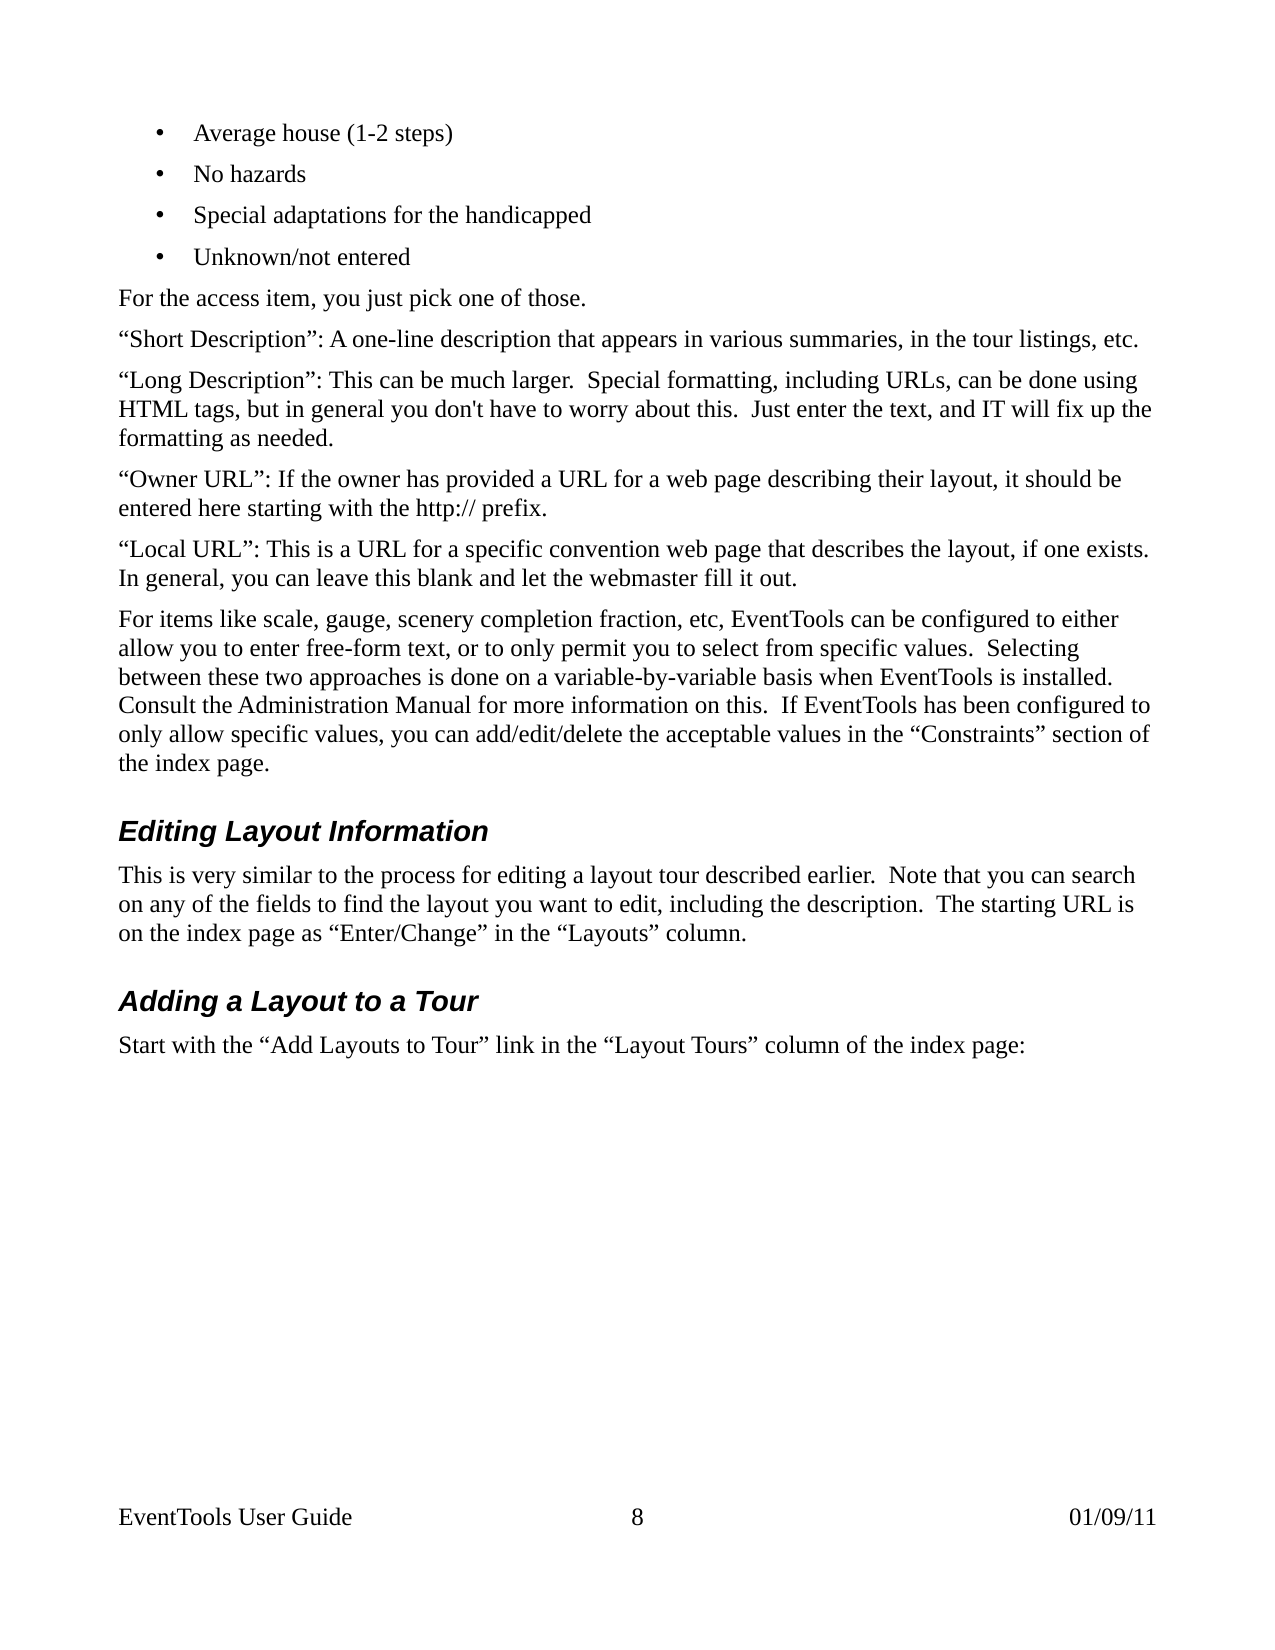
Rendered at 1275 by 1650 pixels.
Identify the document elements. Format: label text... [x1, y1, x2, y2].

text “Local URL”: This is a URL for a specific convention web page that describes the layout, if one exists. In general, you can leave this blank and let the webmaster fill it out. [118, 534, 1157, 592]
list Special adaptations for the handicapped [156, 201, 1157, 229]
subtitle Adding a Layout to a Tour [118, 984, 1157, 1018]
list No hazards [156, 159, 1157, 188]
text “Short Description”: A one-line description that appears in various summaries, in the tour listings, etc. [118, 324, 1157, 353]
list Average house (1-2 steps) [156, 118, 1157, 147]
text For items like scale, gauge, scenery completion fraction, etc, EventTools can be configured to either allow you to enter free-form text, or to only permit you to select from specific values. Selecting between these two approaches is done on a variable-by-variable basis when EventTools is installed. Consult the Administration Manual for more information on this. If EventTools has been configured to only allow specific values, you can add/edit/delete the acceptable values in the “Constraints” section of the index page. [118, 604, 1157, 777]
text This is very similar to the process for editing a layout tour described earlier. Note that you can search on any of the fields to find the layout you want to edit, including the description. The starting URL is on the index page as “Enter/Change” in the “Layouts” column. [118, 860, 1157, 947]
subtitle Editing Layout Information [118, 814, 1157, 848]
text “Owner URL”: If the owner has provided a URL for a web page describing their layout, it should be entered here starting with the http:// prefix. [118, 464, 1157, 522]
text Start with the “Add Layouts to Tour” link in the “Layout Tours” column of the index page: [118, 1030, 1157, 1059]
text For the access item, you just pick one of those. [118, 283, 1157, 312]
text “Long Description”: This can be much larger. Special formatting, including URLs, can be done using HTML tags, but in general you don't have to worry about this. Just enter the text, and IT will fix up the formatting as needed. [118, 366, 1157, 452]
list Unknown/not entered [156, 242, 1157, 271]
